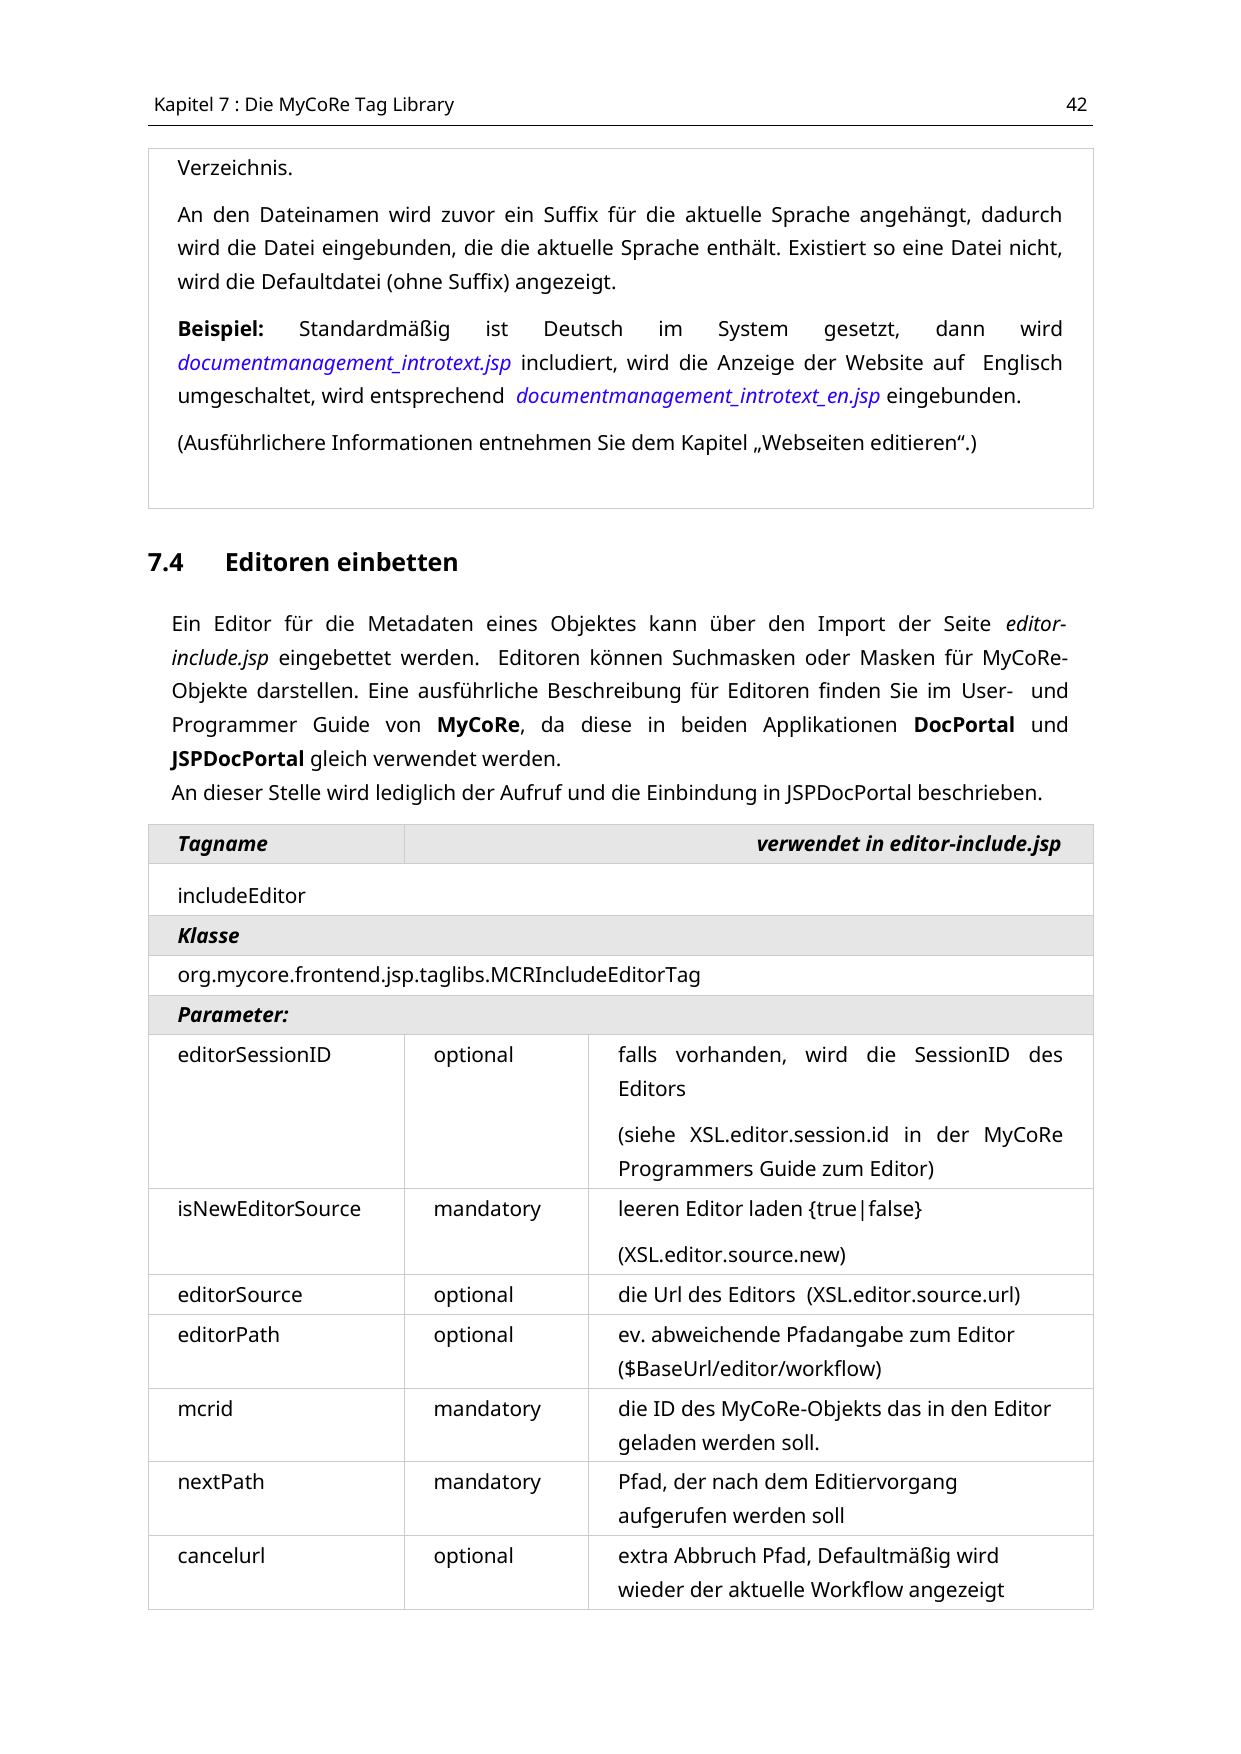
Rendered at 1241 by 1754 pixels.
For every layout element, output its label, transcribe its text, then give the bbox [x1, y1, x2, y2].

table_cell mandatory [405, 1189, 588, 1274]
table_cell editorPath [149, 1315, 404, 1388]
table_cell extra Abbruch Pfad, Defaultmäßig wird wieder der aktuelle Workflow angezeigt [589, 1536, 1093, 1609]
table_cell Parameter: [149, 996, 1093, 1034]
table_cell optional [405, 1275, 588, 1314]
table_header Tagname [149, 825, 404, 863]
table_cell editorSessionID [149, 1035, 404, 1188]
table_cell isNewEditorSource [149, 1189, 404, 1274]
table_cell includeEditor [149, 864, 1093, 915]
table_cell optional [405, 1035, 588, 1188]
table_cell mandatory [405, 1389, 588, 1461]
table_cell mcrid [149, 1389, 404, 1461]
table_cell optional [405, 1536, 588, 1609]
table_cell optional [405, 1315, 588, 1388]
table_cell die ID des MyCoRe-Objekts das in den Editor geladen werden soll. [589, 1389, 1093, 1461]
table_cell org.mycore.frontend.jsp.taglibs.MCRIncludeEditorTag [149, 956, 1093, 995]
table_cell ev. abweichende Pfadangabe zum Editor ($BaseUrl/editor/workflow) [589, 1315, 1093, 1388]
table_cell Klasse [149, 916, 1093, 955]
table_cell die Url des Editors (XSL.editor.source.url) [589, 1275, 1093, 1314]
subtitle Editoren einbetten [148, 544, 1092, 578]
table_cell leeren Editor laden {true|false} (XSL.editor.source.new) [589, 1189, 1093, 1274]
text Ein Editor für die Metadaten eines Objektes kann über den Import der Seite editor-include.jsp eingebettet werden. Editoren können Suchmasken oder Masken für MyCoRe-Objekte darstellen. Eine ausführliche Beschreibung für Editoren finden Sie im User- und Programmer Guide von MyCoRe, da diese in beiden Applikationen DocPortal und JSPDocPortal gleich verwendet werden. An dieser Stelle wird lediglich der Aufruf und die Einbindung in JSPDocPortal beschrieben. [171, 609, 1069, 806]
table_cell Pfad, der nach dem Editiervorgang aufgerufen werden soll [589, 1462, 1093, 1535]
table_header verwendet in editor-include.jsp [405, 825, 1093, 863]
table_cell mandatory [405, 1462, 588, 1535]
table_cell Verzeichnis. An den Dateinamen wird zuvor ein Suffix für die aktuelle Sprache angehängt, dadurch wird die Datei eingebunden, die die aktuelle Sprache enthält. Existiert so eine Datei nicht, wird die Defaultdatei (ohne Suffix) angezeigt. Beispiel: Standardmäßig ist Deutsch im System gesetzt, dann wird documentmanagement_introtext.jsp includiert, wird die Anzeige der Website auf Englisch umgeschaltet, wird entsprechend documentmanagement_introtext_en.jsp eingebunden. (Ausführlichere Informationen entnehmen Sie dem Kapitel „Webseiten editieren“.) [149, 149, 1093, 508]
table_cell falls vorhanden, wird die SessionID des Editors (siehe XSL.editor.session.id in der MyCoRe Programmers Guide zum Editor) [589, 1035, 1093, 1188]
table_cell nextPath [149, 1462, 404, 1535]
table_cell editorSource [149, 1275, 404, 1314]
table_cell cancelurl [149, 1536, 404, 1609]
